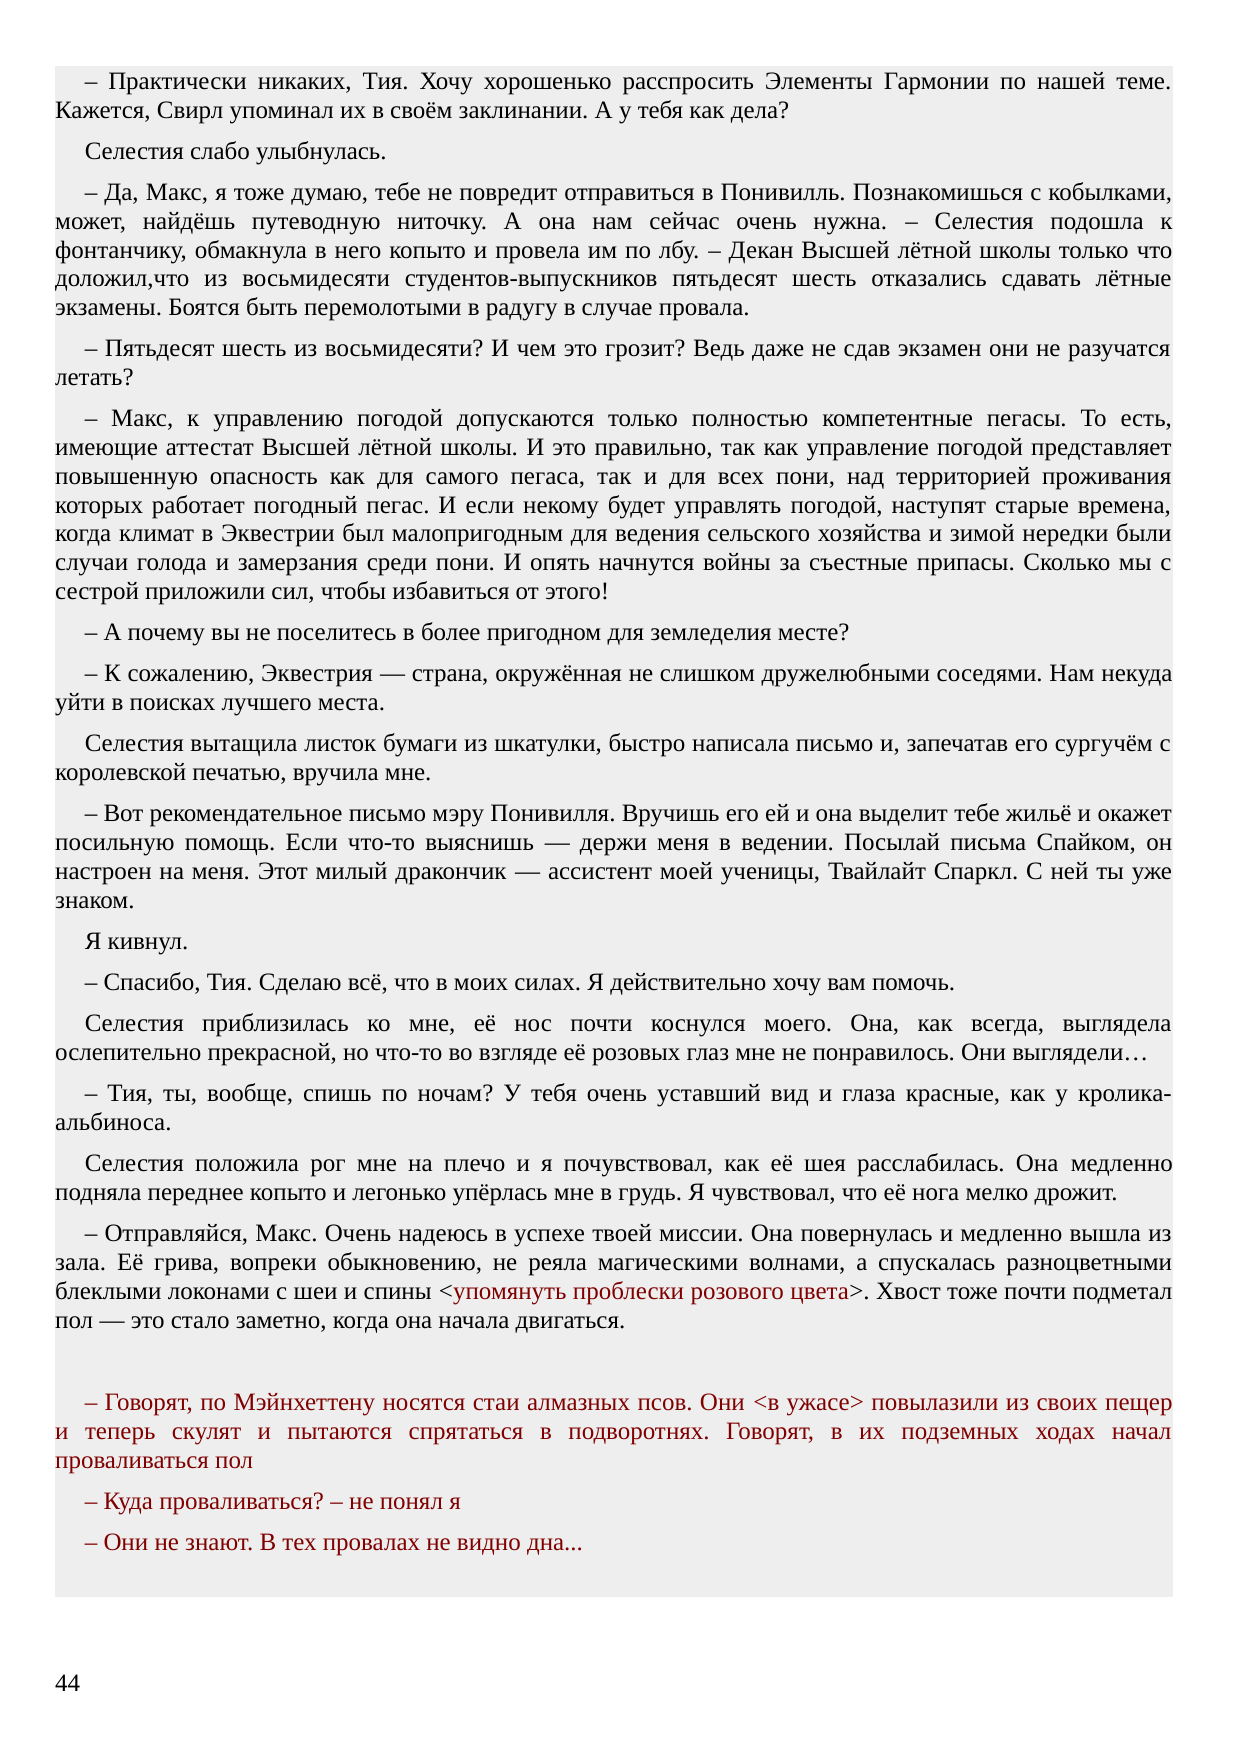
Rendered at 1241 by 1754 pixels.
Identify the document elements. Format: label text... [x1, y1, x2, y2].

text – Макс, к управлению погодой допускаются только полностью компетентные пегасы. То есть, имеющие аттестат Высшей лётной школы. И это правильно, так как управление погодой представляет повышенную опасность как для самого пегаса, так и для всех пони, над территорией проживания которых работает погодный пегас. И если некому будет управлять погодой, наступят старые времена, когда климат в Эквестрии был малопригодным для ведения сельского хозяйства и зимой нередки были случаи голода и замерзания среди пони. И опять начнутся войны за съестные припасы. Сколько мы с сестрой приложили сил, чтобы избавиться от этого! [55, 403, 1173, 605]
text – Куда проваливаться? – не понял я [55, 1486, 1173, 1515]
text – Отправляйся, Макс. Очень надеюсь в успехе твоей миссии. Она повернулась и медленно вышла из зала. Её грива, вопреки обыкновению, не реяла магическими волнами, а спускалась разноцветными блеклыми локонами с шеи и спины <упомянуть проблески розового цвета>. Хвост тоже почти подметал пол — это стало заметно, когда она начала двигаться. [55, 1218, 1173, 1333]
text Селестия слабо улыбнулась. [55, 136, 1173, 165]
text – Да, Макс, я тоже думаю, тебе не повредит отправиться в Понивилль. Познакомишься с кобылками, может, найдёшь путеводную ниточку. А она нам сейчас очень нужна. – Селестия подошла к фонтанчику, обмакнула в него копыто и провела им по лбу. – Декан Высшей лётной школы только что доложил,что из восьмидесяти студентов-выпускников пятьдесят шесть отказались сдавать лётные экзамены. Боятся быть перемолотыми в радугу в случае провала. [55, 177, 1173, 321]
text – К сожалению, Эквестрия — страна, окружённая не слишком дружелюбными соседями. Нам некуда уйти в поисках лучшего места. [55, 658, 1173, 716]
text – Пятьдесят шесть из восьмидесяти? И чем это грозит? Ведь даже не сдав экзамен они не разучатся летать? [55, 333, 1173, 391]
text – Практически никаких, Тия. Хочу хорошенько расспросить Элементы Гармонии по нашей теме. Кажется, Свирл упоминал их в своём заклинании. А у тебя как дела? [55, 66, 1173, 123]
text – Говорят, по Мэйнхеттену носятся стаи алмазных псов. Они <в ужасе> повылазили из своих пещер и теперь скулят и пытаются спрятаться в подворотнях. Говорят, в их подземных ходах начал проваливаться пол [55, 1387, 1173, 1473]
text – А почему вы не поселитесь в более пригодном для земледелия месте? [55, 617, 1173, 646]
text Селестия приблизилась ко мне, её нос почти коснулся моего. Она, как всегда, выглядела ослепительно прекрасной, но что-то во взгляде её розовых глаз мне не понравилось. Они выглядели… [55, 1008, 1173, 1066]
text – Они не знают. В тех провалах не видно дна... [55, 1527, 1173, 1556]
text – Спасибо, Тия. Сделаю всё, что в моих силах. Я действительно хочу вам помочь. [55, 967, 1173, 996]
text – Тия, ты, вообще, спишь по ночам? У тебя очень уставший вид и глаза красные, как у кролика-альбиноса. [55, 1078, 1173, 1136]
text – Вот рекомендательное письмо мэру Понивилля. Вручишь его ей и она выделит тебе жильё и окажет посильную помощь. Если что-то выяснишь — держи меня в ведении. Посылай письма Спайком, он настроен на меня. Этот милый дракончик — ассистент моей ученицы, Твайлайт Спаркл. С ней ты уже знаком. [55, 798, 1173, 913]
text Селестия положила рог мне на плечо и я почувствовал, как её шея расслабилась. Она медленно подняла переднее копыто и легонько упёрлась мне в грудь. Я чувствовал, что её нога мелко дрожит. [55, 1148, 1173, 1206]
text Селестия вытащила листок бумаги из шкатулки, быстро написала письмо и, запечатав его сургучём с королевской печатью, вручила мне. [55, 728, 1173, 786]
text Я кивнул. [55, 926, 1173, 955]
